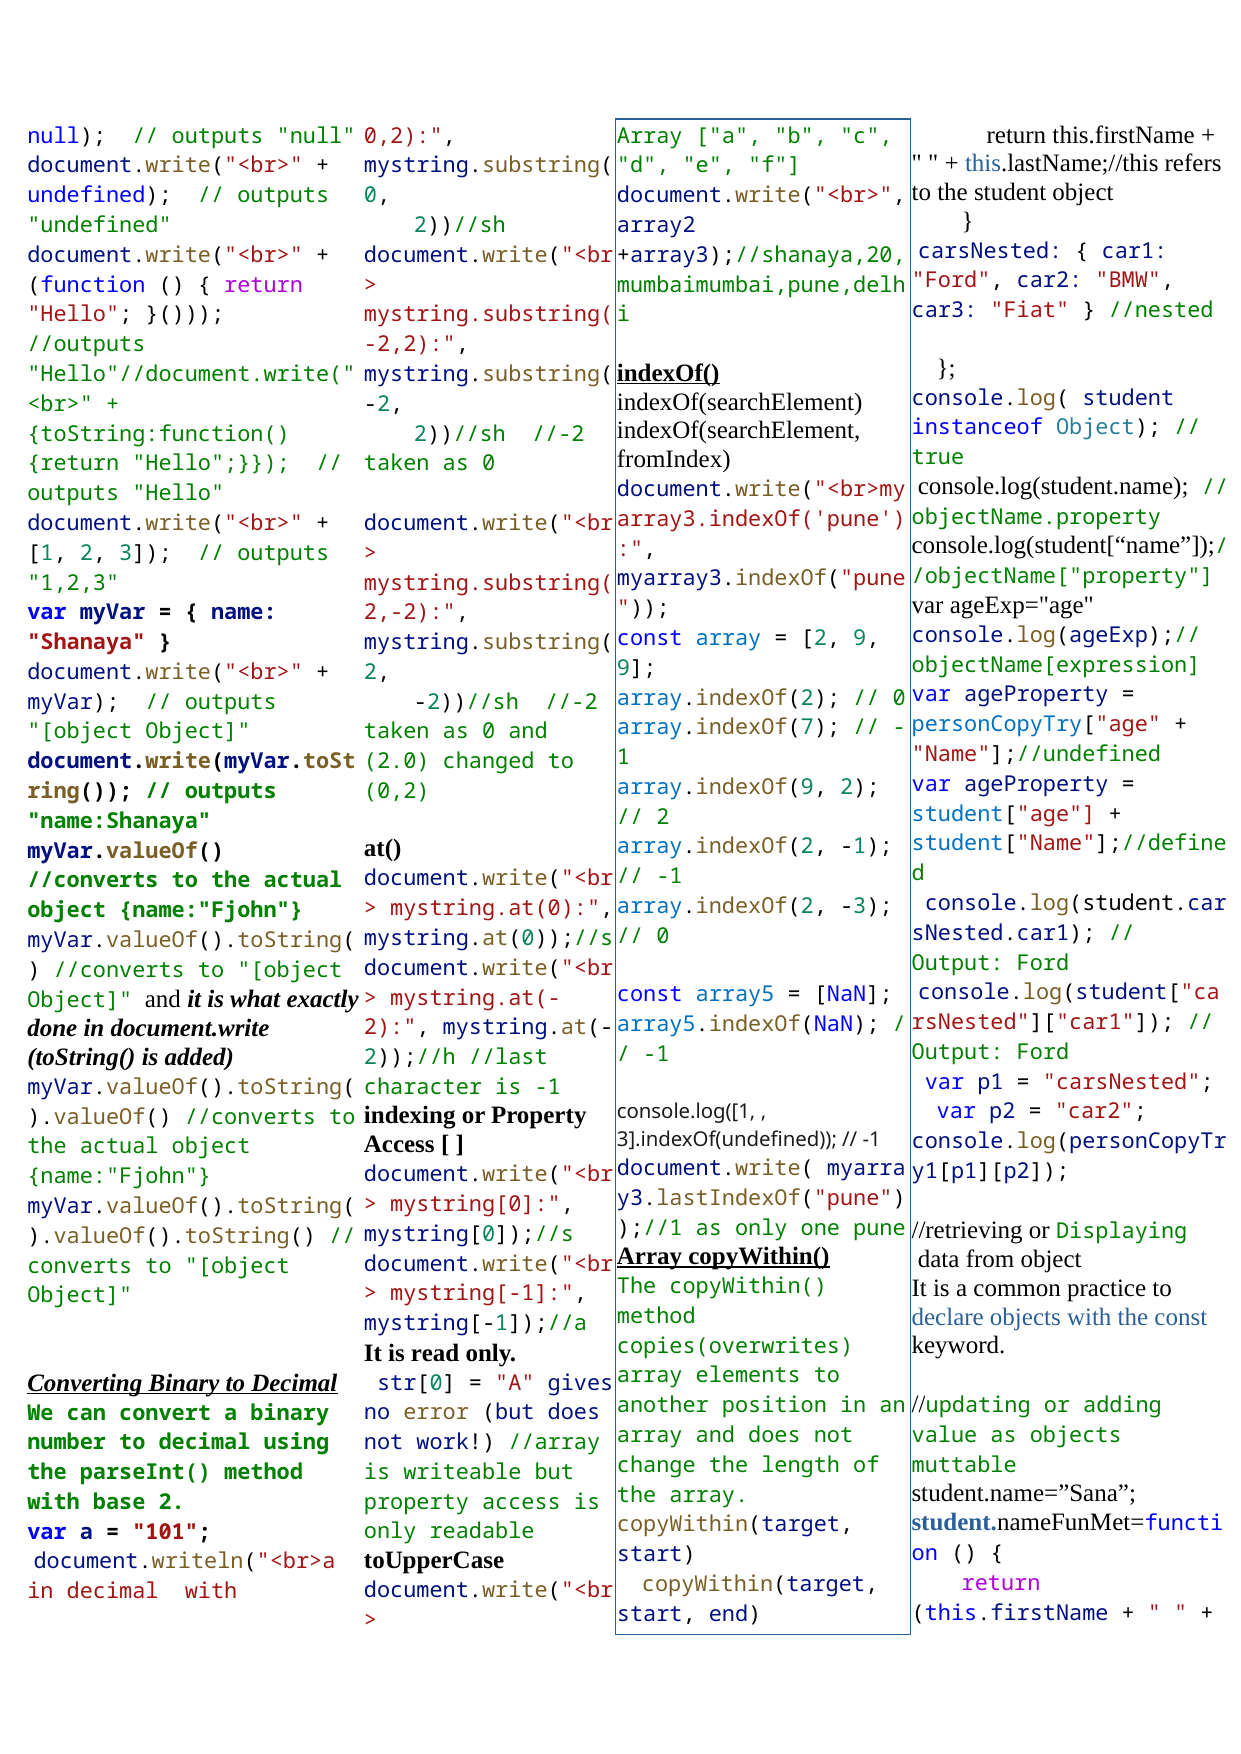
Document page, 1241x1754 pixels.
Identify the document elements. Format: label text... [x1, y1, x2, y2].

table_header Array ["a", "b", "c", "d", "e", "f"] document.write("<br>",array2 +array3);//shanaya,20,mumbaimumbai,pune,delhi indexOf() indexOf(searchElement) indexOf(searchElement, fromIndex) document.write("<br>myarray3.indexOf('pune') :", myarray3.indexOf("pune")); const array = [2, 9, 9]; array.indexOf(2); // 0 array.indexOf(7); // -1 array.indexOf(9, 2); // 2 array.indexOf(2, -1); // -1 array.indexOf(2, -3); // 0 const array5 = [NaN]; array5.indexOf(NaN); // -1 console.log([1, , 3].indexOf(undefined)); // -1 document.write( myarray3.lastIndexOf("pune"));//1 as only one pune Array copyWithin() The copyWithin() method copies(overwrites) array elements to another position in an array and does not change the length of the array. copyWithin(target, start) copyWithin(target, start, end) [616, 120, 910, 1634]
